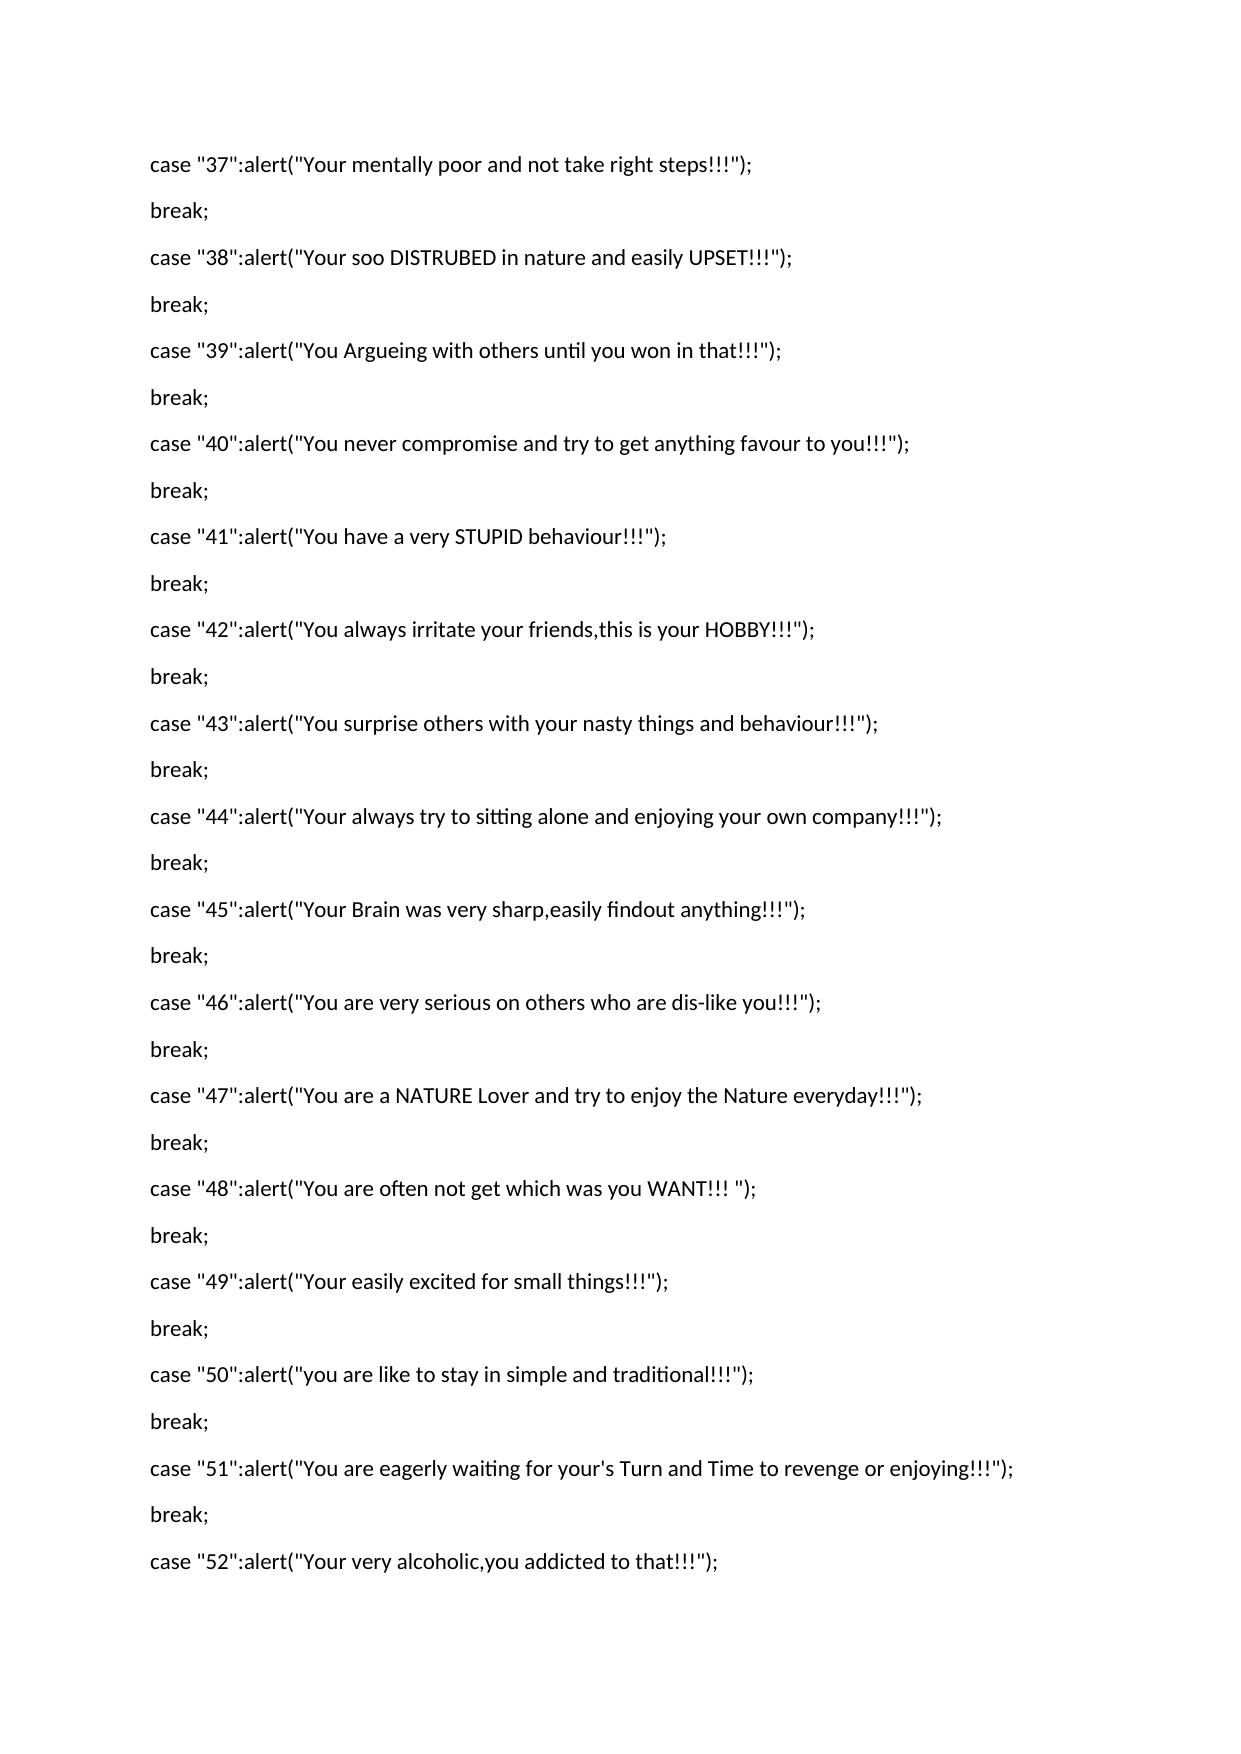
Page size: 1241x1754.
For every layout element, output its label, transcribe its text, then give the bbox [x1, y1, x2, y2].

text case "47":alert("You are a NATURE Lover and try to enjoy the Nature everyday!!!"); [150, 1081, 1090, 1109]
text break; [150, 942, 1090, 969]
text break; [150, 383, 1090, 411]
text case "48":alert("You are often not get which was you WANT!!! "); [150, 1174, 1090, 1202]
text break; [150, 569, 1090, 597]
text case "39":alert("You Argueing with others until you won in that!!!"); [150, 336, 1090, 364]
text case "50":alert("you are like to stay in simple and traditional!!!"); [150, 1361, 1090, 1389]
text break; [150, 197, 1090, 224]
text break; [150, 755, 1090, 783]
text break; [150, 1035, 1090, 1063]
text break; [150, 1128, 1090, 1156]
text case "40":alert("You never compromise and try to get anything favour to you!!!"); [150, 429, 1090, 457]
text break; [150, 1500, 1090, 1528]
text break; [150, 662, 1090, 690]
text case "41":alert("You have a very STUPID behaviour!!!"); [150, 522, 1090, 551]
text break; [150, 290, 1090, 318]
text case "52":alert("Your very alcoholic,you addicted to that!!!"); [150, 1547, 1090, 1575]
text break; [150, 1221, 1090, 1249]
text case "43":alert("You surprise others with your nasty things and behaviour!!!"); [150, 709, 1090, 737]
text case "37":alert("Your mentally poor and not take right steps!!!"); [150, 150, 1090, 178]
text case "49":alert("Your easily excited for small things!!!"); [150, 1267, 1090, 1296]
text case "46":alert("You are very serious on others who are dis-like you!!!"); [150, 988, 1090, 1016]
text case "38":alert("Your soo DISTRUBED in nature and easily UPSET!!!"); [150, 243, 1090, 271]
text break; [150, 848, 1090, 876]
text case "45":alert("Your Brain was very sharp,easily findout anything!!!"); [150, 895, 1090, 923]
text break; [150, 1407, 1090, 1435]
text case "51":alert("You are eagerly waiting for your's Turn and Time to revenge or enjoying!!!"); [150, 1454, 1090, 1482]
text break; [150, 1314, 1090, 1342]
text case "44":alert("Your always try to sitting alone and enjoying your own company!!!"); [150, 802, 1090, 830]
text break; [150, 476, 1090, 504]
text case "42":alert("You always irritate your friends,this is your HOBBY!!!"); [150, 616, 1090, 644]
